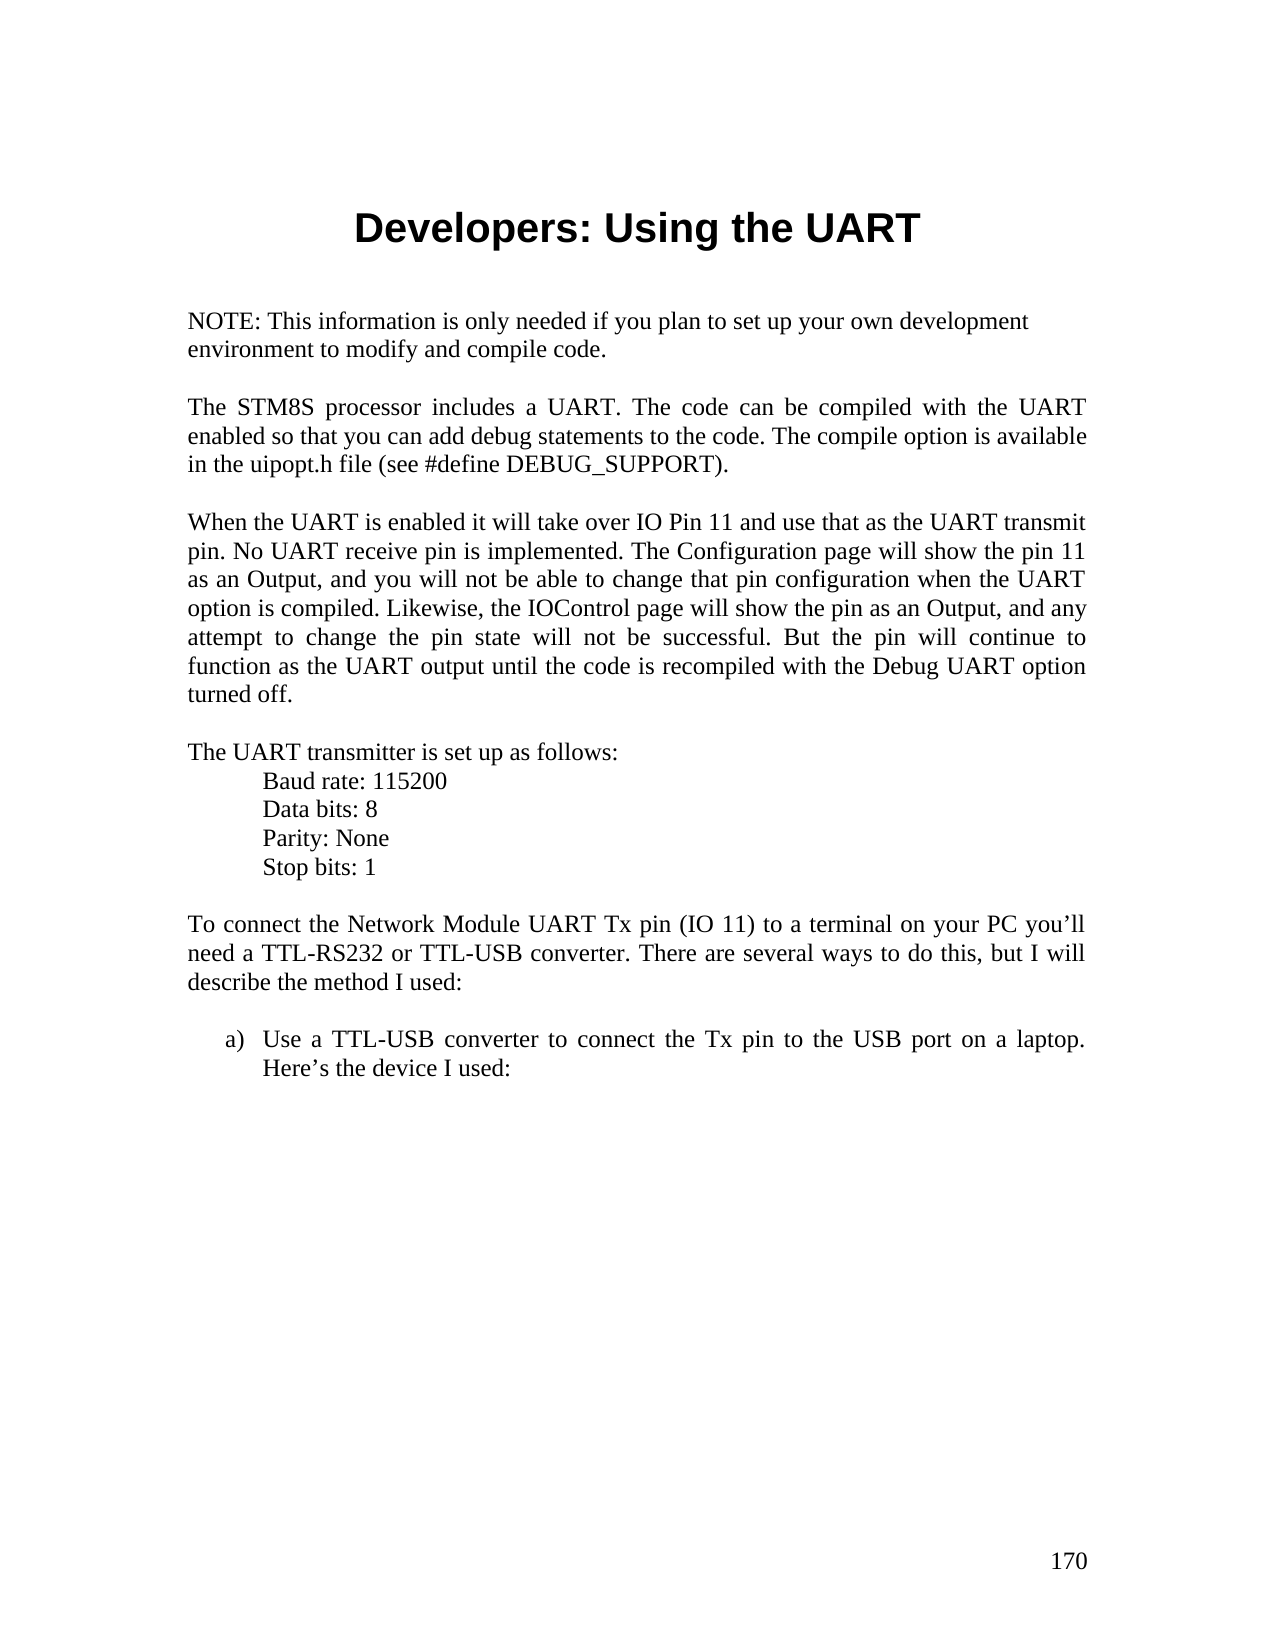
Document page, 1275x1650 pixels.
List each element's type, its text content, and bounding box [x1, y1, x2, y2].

text To connect the Network Module UART Tx pin (IO 11) to a terminal on your PC you’ll need a TTL-RS232 or TTL-USB converter. There are several ways to do this, but I will describe the method I used: [187, 909, 1087, 996]
text The STM8S processor includes a UART. The code can be compiled with the UART enabled so that you can add debug statements to the code. The compile option is available in the uipopt.h file (see #define DEBUG_SUPPORT). [187, 392, 1087, 478]
subtitle Developers: Using the UART [187, 204, 1087, 252]
list Use a TTL-USB converter to connect the Tx pin to the USB port on a laptop. Here’s the device I used: [225, 1024, 1087, 1082]
text When the UART is enabled it will take over IO Pin 11 and use that as the UART transmit pin. No UART receive pin is implemented. The Configuration page will show the pin 11 as an Output, and you will not be able to change that pin configuration when the UART option is compiled. Likewise, the IOControl page will show the pin as an Output, and any attempt to change the pin state will not be successful. But the pin will continue to function as the UART output until the code is recompiled with the Debug UART option turned off. [187, 507, 1087, 708]
text NOTE: This information is only needed if you plan to set up your own development environment to modify and compile code. [187, 306, 1087, 363]
text Baud rate: 115200 [262, 766, 1087, 794]
text Parity: None [262, 823, 1087, 852]
text Stop bits: 1 [262, 852, 1087, 881]
text Data bits: 8 [262, 794, 1087, 823]
text The UART transmitter is set up as follows: [187, 737, 1087, 766]
